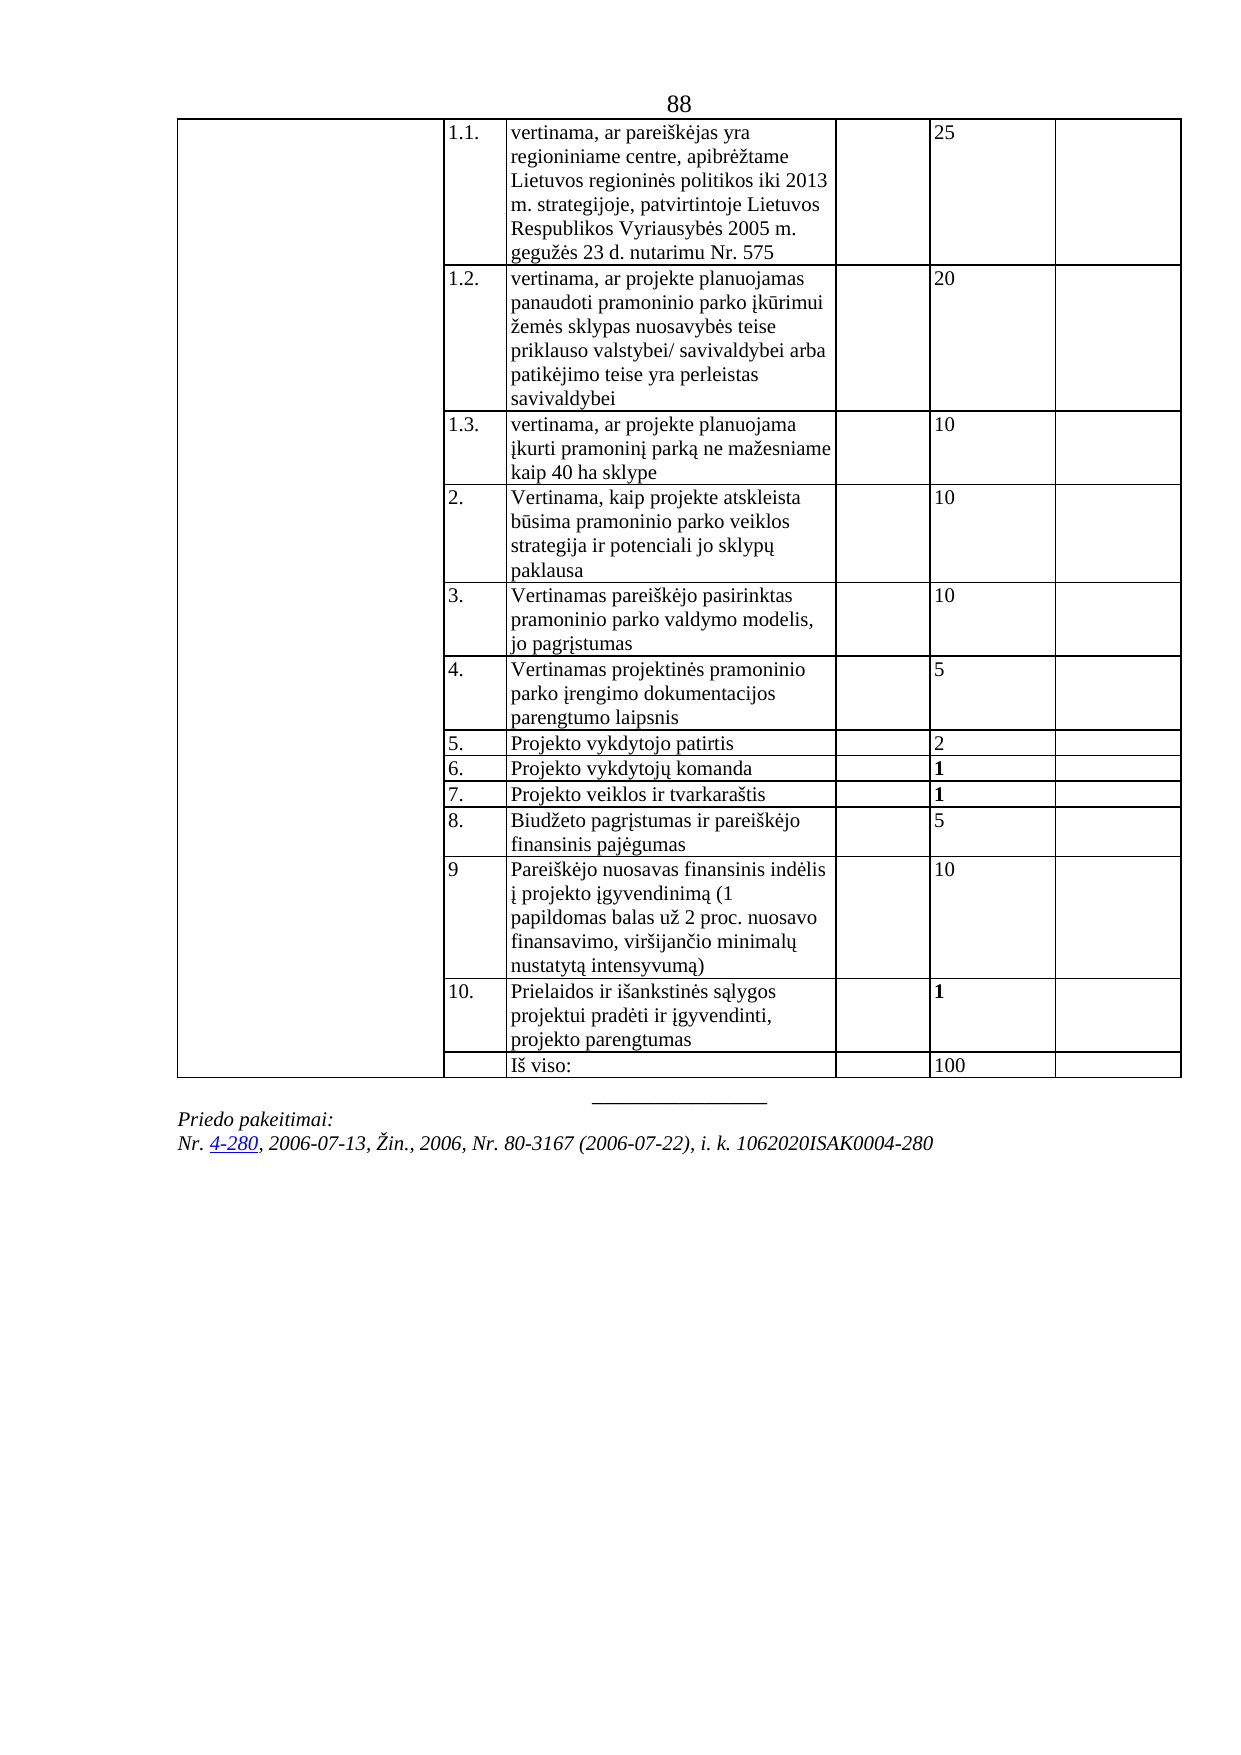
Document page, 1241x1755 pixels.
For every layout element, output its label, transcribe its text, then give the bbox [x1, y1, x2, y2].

table_cell [1056, 731, 1180, 755]
table_cell Projekto veiklos ir tvarkaraštis [507, 782, 835, 806]
table_cell [837, 120, 929, 264]
table_cell Prielaidos ir išankstinės sąlygos projektui pradėti ir įgyvendinti, projekto parengtumas [507, 979, 835, 1051]
table_cell [837, 412, 929, 484]
table_cell [1056, 782, 1180, 806]
table_cell [1056, 583, 1180, 655]
table_cell 6. [445, 756, 506, 780]
table_cell 1.1. [445, 120, 506, 264]
table_cell 100 [931, 1053, 1055, 1077]
table_cell Biudžeto pagrįstumas ir pareiškėjo finansinis pajėgumas [507, 808, 835, 856]
table_cell [837, 266, 929, 410]
table_cell Vertinamas projektinės pramoninio parko įrengimo dokumentacijos parengtumo laipsnis [507, 657, 835, 729]
table_cell 10. [445, 979, 506, 1051]
table_cell 1 [931, 782, 1055, 806]
table_cell [1056, 979, 1180, 1051]
table_cell Iš viso: [507, 1053, 835, 1077]
text Nr. 4-280, 2006-07-13, Žin., 2006, Nr. 80-3167 (2006-07-22), i. k. 1062020ISAK0004-280 [177, 1131, 1181, 1155]
table_cell 2. [445, 485, 506, 582]
table_cell [1056, 808, 1180, 856]
table_cell 4. [445, 657, 506, 729]
table_cell [1056, 1053, 1180, 1077]
table_cell [837, 657, 929, 729]
table_cell 1 [931, 979, 1055, 1051]
table_cell vertinama, ar projekte planuojamas panaudoti pramoninio parko įkūrimui žemės sklypas nuosavybės teise priklauso valstybei/ savivaldybei arba patikėjimo teise yra perleistas savivaldybei [507, 266, 835, 410]
table_cell 5 [931, 657, 1055, 729]
table_cell [445, 1053, 506, 1077]
table_cell [837, 756, 929, 780]
table_cell 2 [931, 731, 1055, 755]
table_cell [837, 1053, 929, 1077]
table_cell 1.2. [445, 266, 506, 410]
table_cell [1056, 485, 1180, 582]
table_cell [837, 782, 929, 806]
table_cell Vertinamas pareiškėjo pasirinktas pramoninio parko valdymo modelis, jo pagrįstumas [507, 583, 835, 655]
table_cell 5. [445, 731, 506, 755]
table_cell [178, 120, 443, 1077]
table_cell 25 [931, 120, 1055, 264]
table_cell vertinama, ar projekte planuojama įkurti pramoninį parką ne mažesniame kaip 40 ha sklype [507, 412, 835, 484]
table_cell 10 [931, 583, 1055, 655]
table_cell [837, 857, 929, 977]
table_cell 7. [445, 782, 506, 806]
table_cell Vertinama, kaip projekte atskleista būsima pramoninio parko veiklos strategija ir potenciali jo sklypų paklausa [507, 485, 835, 582]
table_cell 10 [931, 857, 1055, 977]
table_cell [1056, 657, 1180, 729]
table_cell 20 [931, 266, 1055, 410]
table_cell [1056, 120, 1180, 264]
table_cell Projekto vykdytojų komanda [507, 756, 835, 780]
text ______________ [177, 1078, 1181, 1107]
table_cell 1.3. [445, 412, 506, 484]
table_cell 10 [931, 412, 1055, 484]
table_cell 8. [445, 808, 506, 856]
table_cell [837, 731, 929, 755]
table_cell [1056, 857, 1180, 977]
table_cell [837, 583, 929, 655]
table_cell 3. [445, 583, 506, 655]
table_cell [1056, 266, 1180, 410]
table_cell [1056, 412, 1180, 484]
text Priedo pakeitimai: [177, 1107, 1181, 1131]
table_cell [837, 979, 929, 1051]
table_cell [1056, 756, 1180, 780]
table_cell Pareiškėjo nuosavas finansinis indėlis į projekto įgyvendinimą (1 papildomas balas už 2 proc. nuosavo finansavimo, viršijančio minimalų nustatytą intensyvumą) [507, 857, 835, 977]
table_cell [837, 808, 929, 856]
table_cell vertinama, ar pareiškėjas yra regioniniame centre, apibrėžtame Lietuvos regioninės politikos iki 2013 m. strategijoje, patvirtintoje Lietuvos Respublikos Vyriausybės 2005 m. gegužės 23 d. nutarimu Nr. 575 [507, 120, 835, 264]
table_cell [837, 485, 929, 582]
table_cell 1 [931, 756, 1055, 780]
table_cell 9 [445, 857, 506, 977]
table_cell 5 [931, 808, 1055, 856]
table_cell 10 [931, 485, 1055, 582]
table_cell Projekto vykdytojo patirtis [507, 731, 835, 755]
